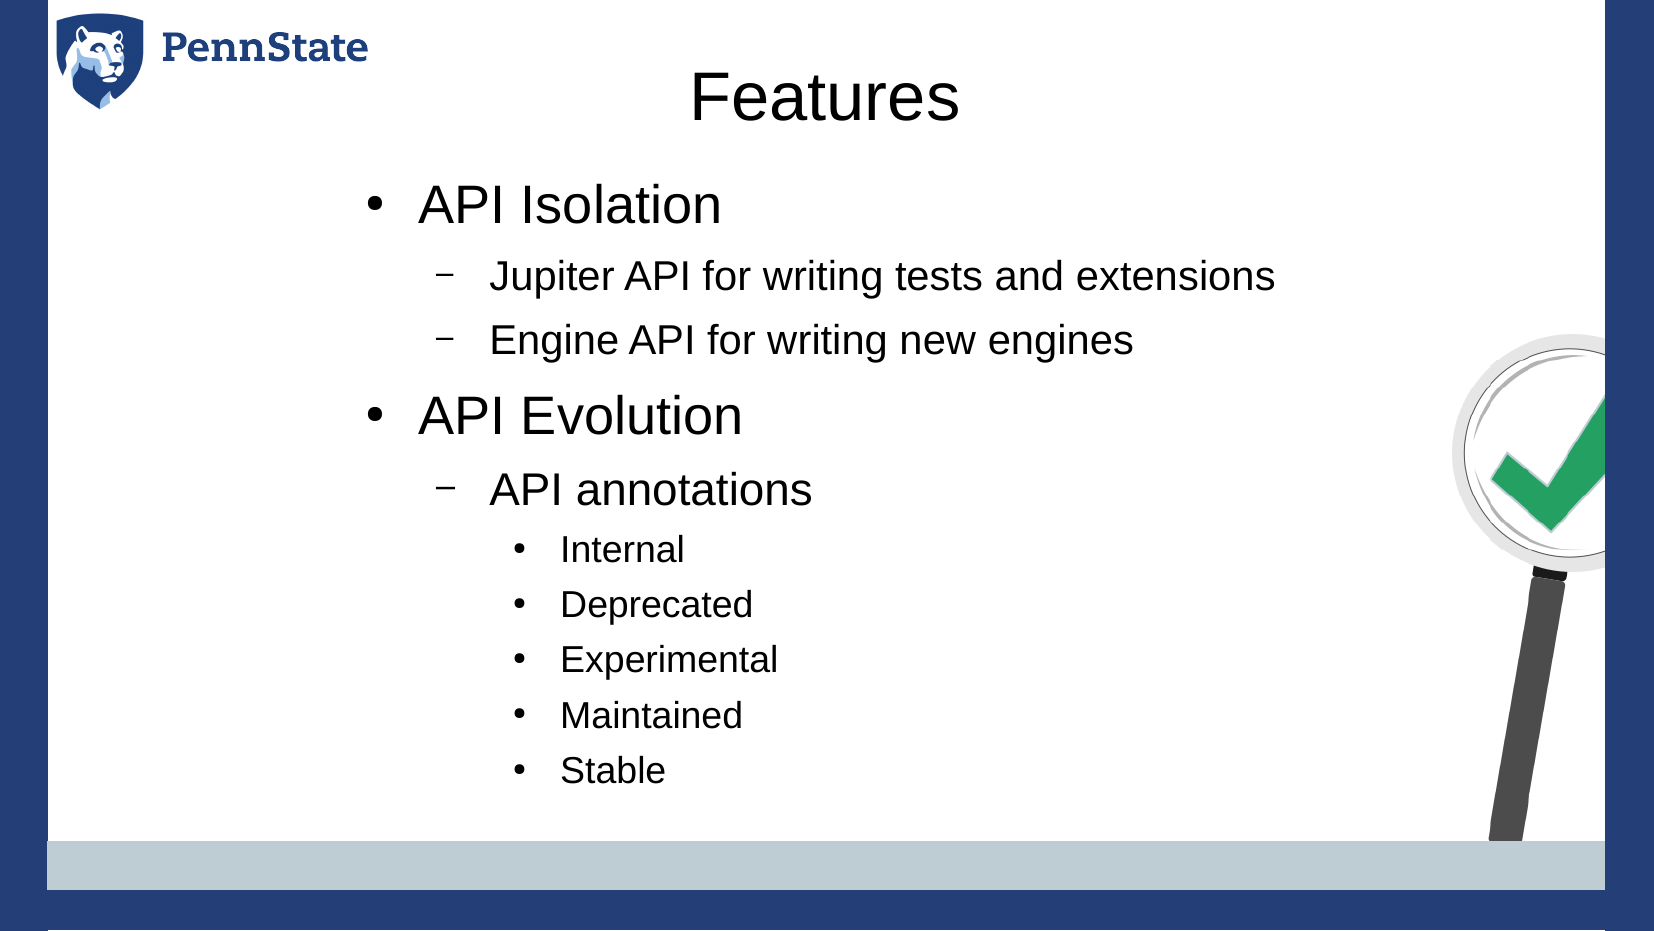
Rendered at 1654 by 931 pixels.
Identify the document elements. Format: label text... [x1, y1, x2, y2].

title Features [60, 19, 1591, 175]
picture [48, 0, 411, 152]
list API Isolation Jupiter API for writing tests and extensions Engine API for writing new engines API Evolution API annotations Internal Deprecated Experimental Maintained Stable [347, 174, 1306, 804]
picture [1452, 334, 1605, 841]
